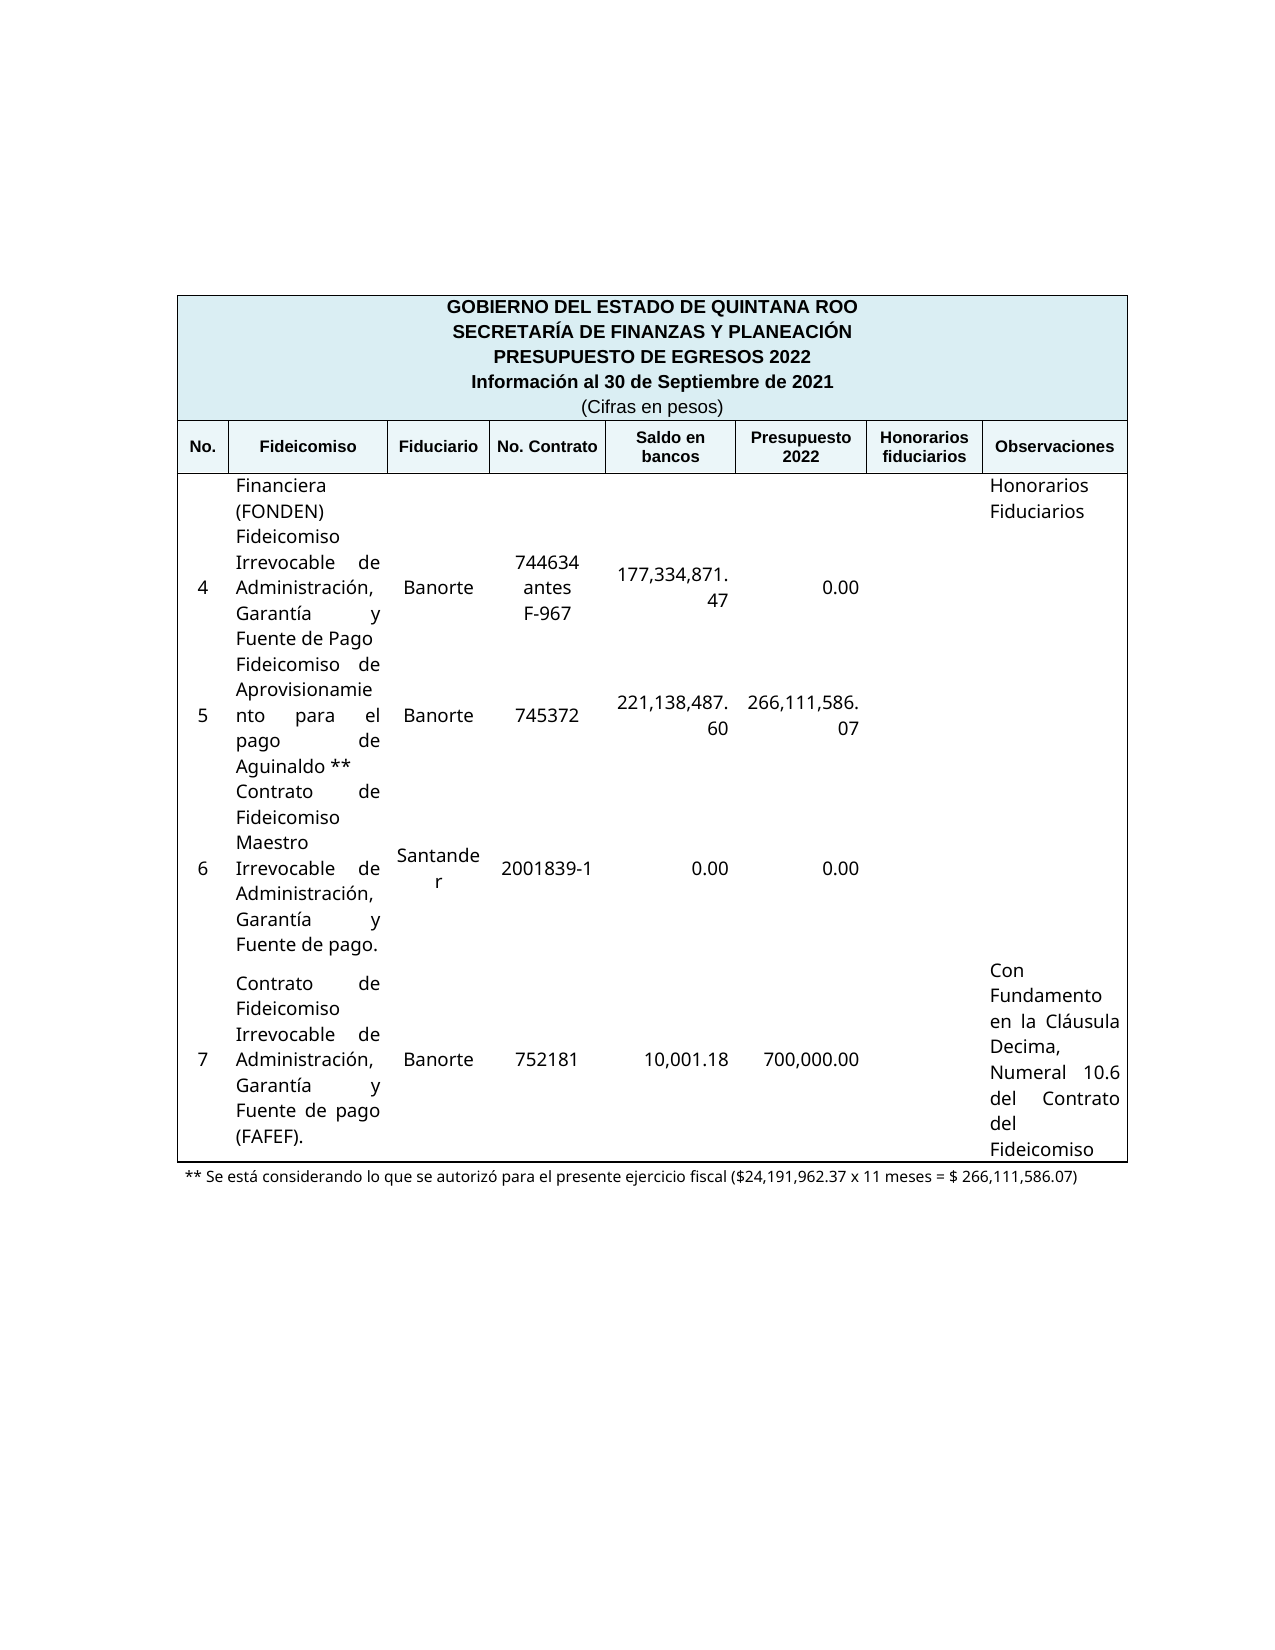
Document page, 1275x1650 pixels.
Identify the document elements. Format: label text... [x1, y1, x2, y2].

table_cell 2001839-1 [489, 779, 605, 957]
table_cell ** Se está considerando lo que se autorizó para el presente ejercicio fiscal ($24,191,962.37 x 11 meses = $ 266,111,586.07) [177, 1163, 1127, 1191]
table_cell Fideicomiso de Aprovisionamiento para el pago de Aguinaldo ** [228, 651, 387, 779]
table_cell Fideicomiso [229, 421, 387, 472]
table_cell [982, 651, 1127, 779]
table_cell Banorte [388, 651, 489, 779]
table_cell Saldo en bancos [606, 421, 735, 472]
table_cell Fiduciario [388, 421, 489, 472]
table_cell [866, 651, 982, 779]
table_cell [736, 474, 866, 523]
table_cell Financiera (FONDEN) [228, 474, 387, 523]
table_cell [866, 524, 982, 651]
table_cell 5 [178, 651, 228, 779]
table_cell 0.00 [605, 779, 736, 957]
table_cell 10,001.18 [605, 957, 736, 1161]
table_cell 0.00 [736, 524, 866, 651]
table_cell 744634 antes F-967 [489, 524, 605, 651]
table_cell 266,111,586.07 [736, 651, 866, 779]
table_cell Fideicomiso Irrevocable de Administración, Garantía y Fuente de Pago [228, 524, 387, 651]
table_cell 7 [178, 957, 228, 1161]
table_cell 6 [178, 779, 228, 957]
table_cell Honorarios Fiduciarios [982, 474, 1127, 523]
table_cell [866, 779, 982, 957]
table_cell [982, 779, 1127, 957]
table_cell [605, 474, 736, 523]
table_cell Con Fundamento en la Cláusula Decima, Numeral 10.6 del Contrato del Fideicomiso [982, 957, 1127, 1161]
table_cell Contrato de Fideicomiso Irrevocable de Administración, Garantía y Fuente de pago (FAFEF). [228, 957, 387, 1161]
table_cell Observaciones [983, 421, 1127, 472]
table_cell 752181 [489, 957, 605, 1161]
table_cell Santander [388, 779, 489, 957]
table_cell [489, 474, 605, 523]
table_cell [982, 524, 1127, 651]
table_cell No. Contrato [490, 421, 605, 472]
table_cell Banorte [388, 957, 489, 1161]
table_cell [178, 474, 228, 523]
table_cell 4 [178, 524, 228, 651]
table_cell Presupuesto 2022 [736, 421, 866, 472]
table_cell Banorte [388, 524, 489, 651]
table_cell 700,000.00 [736, 957, 866, 1161]
table_cell 0.00 [736, 779, 866, 957]
table_cell Contrato de Fideicomiso Maestro Irrevocable de Administración, Garantía y Fuente de pago. [228, 779, 387, 957]
table_cell [866, 474, 982, 523]
table_cell [388, 474, 489, 523]
table_header GOBIERNO DEL ESTADO DE QUINTANA ROO SECRETARÍA DE FINANZAS Y PLANEACIÓN PRESUPUESTO DE EGRESOS 2022 Información al 30 de Septiembre de 2021 (Cifras en pesos) [178, 296, 1127, 420]
table_cell [866, 957, 982, 1161]
table_cell 745372 [489, 651, 605, 779]
table_cell 221,138,487.60 [605, 651, 736, 779]
table_cell 177,334,871.47 [605, 524, 736, 651]
table_cell No. [178, 421, 228, 472]
table_cell Honorarios fiduciarios [867, 421, 982, 472]
